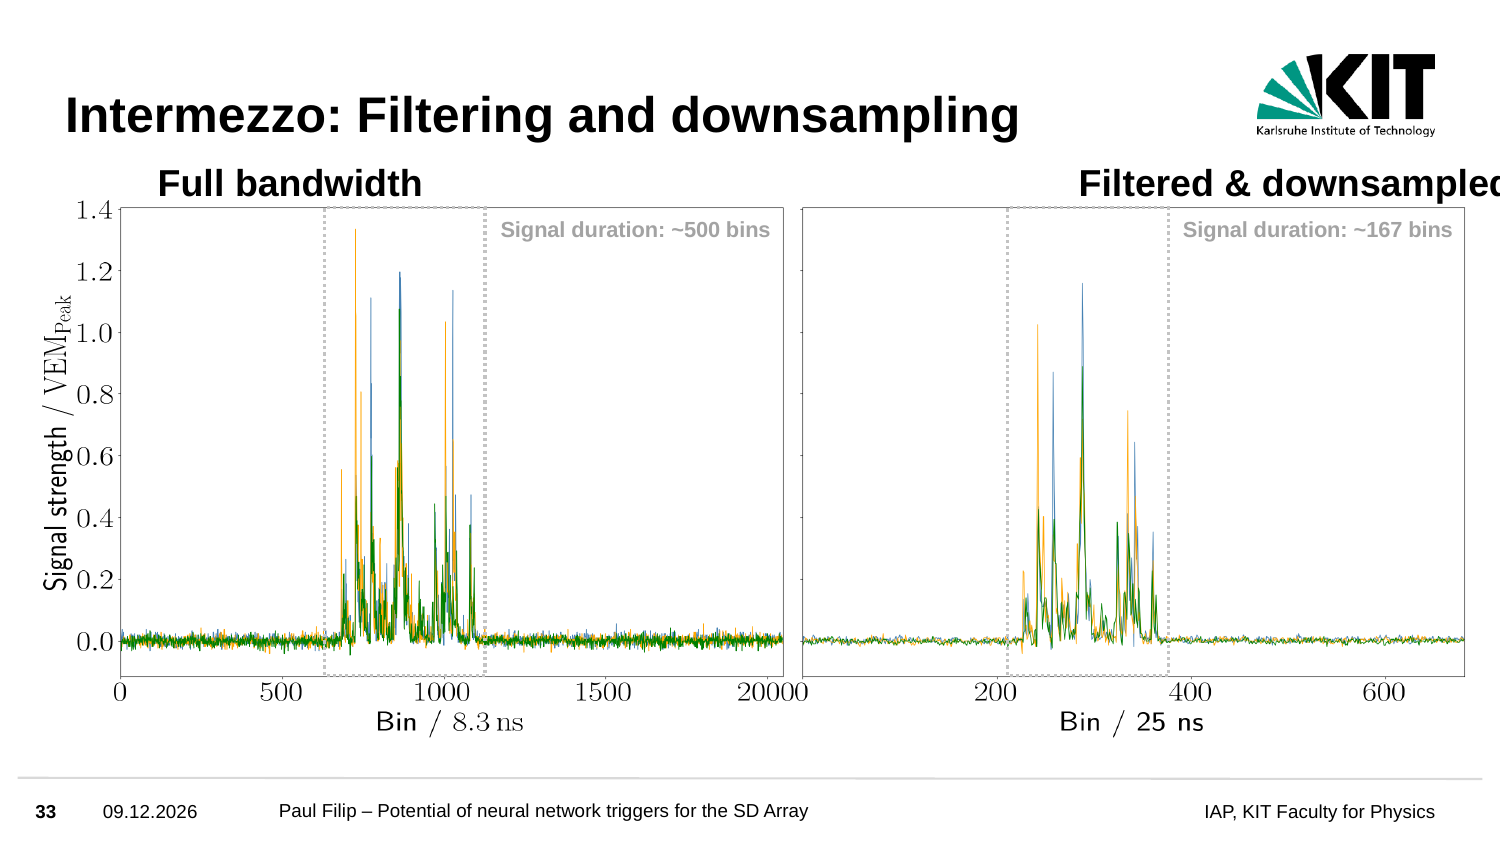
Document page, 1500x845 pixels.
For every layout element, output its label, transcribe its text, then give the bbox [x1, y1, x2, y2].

text_box Signal duration: ~500 bins [485, 208, 786, 250]
text_box Signal duration: ~167 bins [1168, 208, 1469, 250]
text_box Full bandwidth Filtered & downsampled [142, 151, 1500, 212]
title Intermezzo: Filtering and downsampling [64, 48, 1192, 144]
picture [36, 194, 1470, 742]
picture [1257, 54, 1435, 137]
